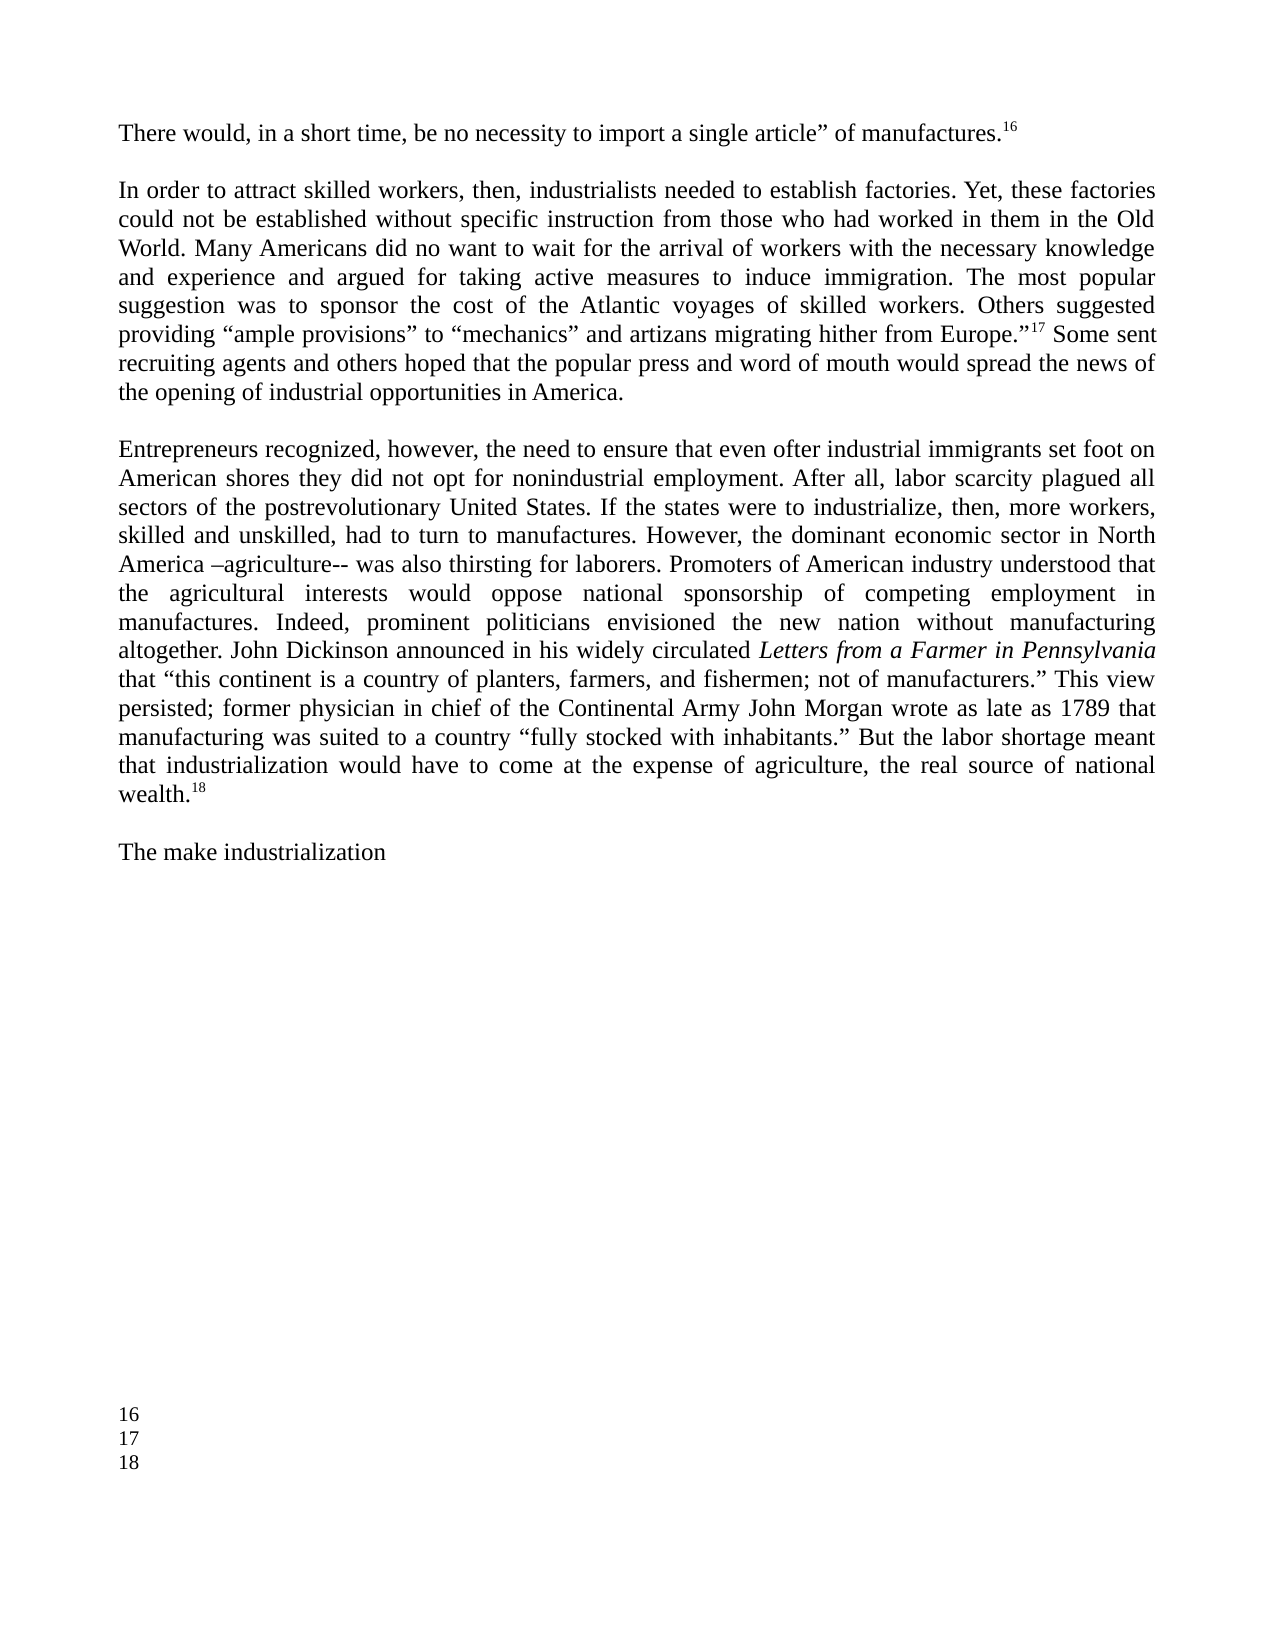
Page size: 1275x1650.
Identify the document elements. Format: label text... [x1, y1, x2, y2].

text There would, in a short time, be no necessity to import a single article” of manufactures. [118, 118, 1157, 147]
text Entrepreneurs recognized, however, the need to ensure that even ofter industrial immigrants set foot on American shores they did not opt for nonindustrial employment. After all, labor scarcity plagued all sectors of the postrevolutionary United States. If the states were to industrialize, then, more workers, skilled and unskilled, had to turn to manufactures. However, the dominant economic sector in North America –agriculture-- was also thirsting for laborers. Promoters of American industry understood that the agricultural interests would oppose national sponsorship of competing employment in manufactures. Indeed, prominent politicians envisioned the new nation without manufacturing altogether. John Dickinson announced in his widely circulated Letters from a Farmer in Pennsylvania that “this continent is a country of planters, farmers, and fishermen; not of manufacturers.” This view persisted; former physician in chief of the Continental Army John Morgan wrote as late as 1789 that manufacturing was suited to a country “fully stocked with inhabitants.” But the labor shortage meant that industrialization would have to come at the expense of agriculture, the real source of national wealth. [118, 434, 1157, 808]
text The make industrialization [118, 837, 1157, 866]
text In order to attract skilled workers, then, industrialists needed to establish factories. Yet, these factories could not be established without specific instruction from those who had worked in them in the Old World. Many Americans did no want to wait for the arrival of workers with the necessary knowledge and experience and argued for taking active measures to induce immigration. The most popular suggestion was to sponsor the cost of the Atlantic voyages of skilled workers. Others suggested providing “ample provisions” to “mechanics” and artizans migrating hither from Europe.” Some sent recruiting agents and others hoped that the popular press and word of mouth would spread the news of the opening of industrial opportunities in America. [118, 176, 1157, 406]
